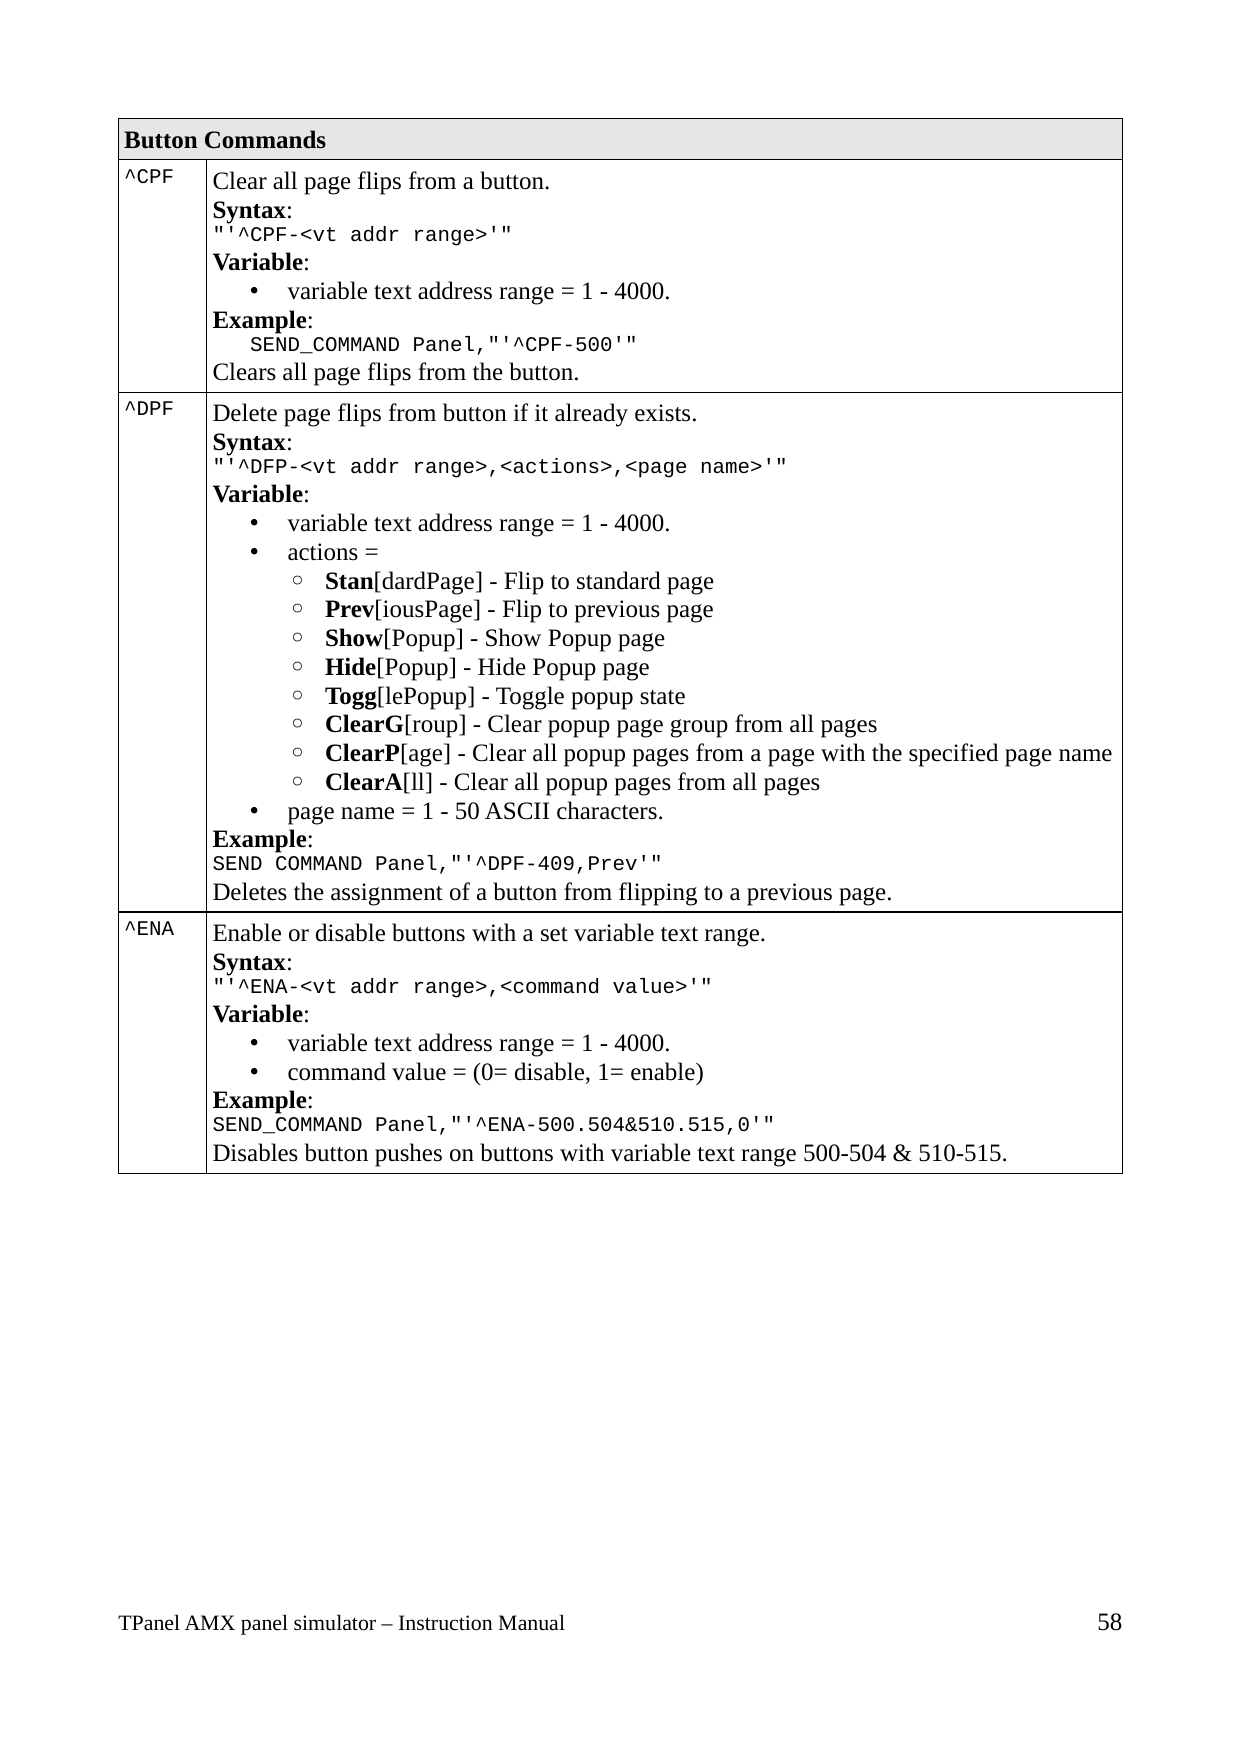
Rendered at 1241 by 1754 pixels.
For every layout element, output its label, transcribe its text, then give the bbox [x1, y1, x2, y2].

table_cell ^ENA [119, 913, 206, 1172]
table_cell Enable or disable buttons with a set variable text range. Syntax: "'^ENA-<vt addr range>,<command value>'" Variable: variable text address range = 1 - 4000. command value = (0= disable, 1= enable) Example: SEND_COMMAND Panel,"'^ENA-500.504&510.515,0'" Disables button pushes on buttons with variable text range 500-504 & 510-515. [207, 913, 1122, 1172]
table_cell ^DPF [119, 393, 206, 911]
table_cell ^CPF [119, 160, 206, 392]
table_cell Delete page flips from button if it already exists. Syntax: "'^DFP-<vt addr range>,<actions>,<page name>'" Variable: variable text address range = 1 - 4000. actions = Stan[dardPage] - Flip to standard page Prev[iousPage] - Flip to previous page Show[Popup] - Show Popup page Hide[Popup] - Hide Popup page Togg[lePopup] - Toggle popup state ClearG[roup] - Clear popup page group from all pages ClearP[age] - Clear all popup pages from a page with the specified page name ClearA[ll] - Clear all popup pages from all pages page name = 1 - 50 ASCII characters. Example: SEND COMMAND Panel,"'^DPF-409,Prev'" Deletes the assignment of a button from flipping to a previous page. [207, 393, 1122, 911]
table_header Button Commands [119, 119, 1122, 159]
table_cell Clear all page flips from a button. Syntax: "'^CPF-<vt addr range>'" Variable: variable text address range = 1 - 4000. Example: SEND_COMMAND Panel,"'^CPF-500'" Clears all page flips from the button. [207, 160, 1122, 392]
